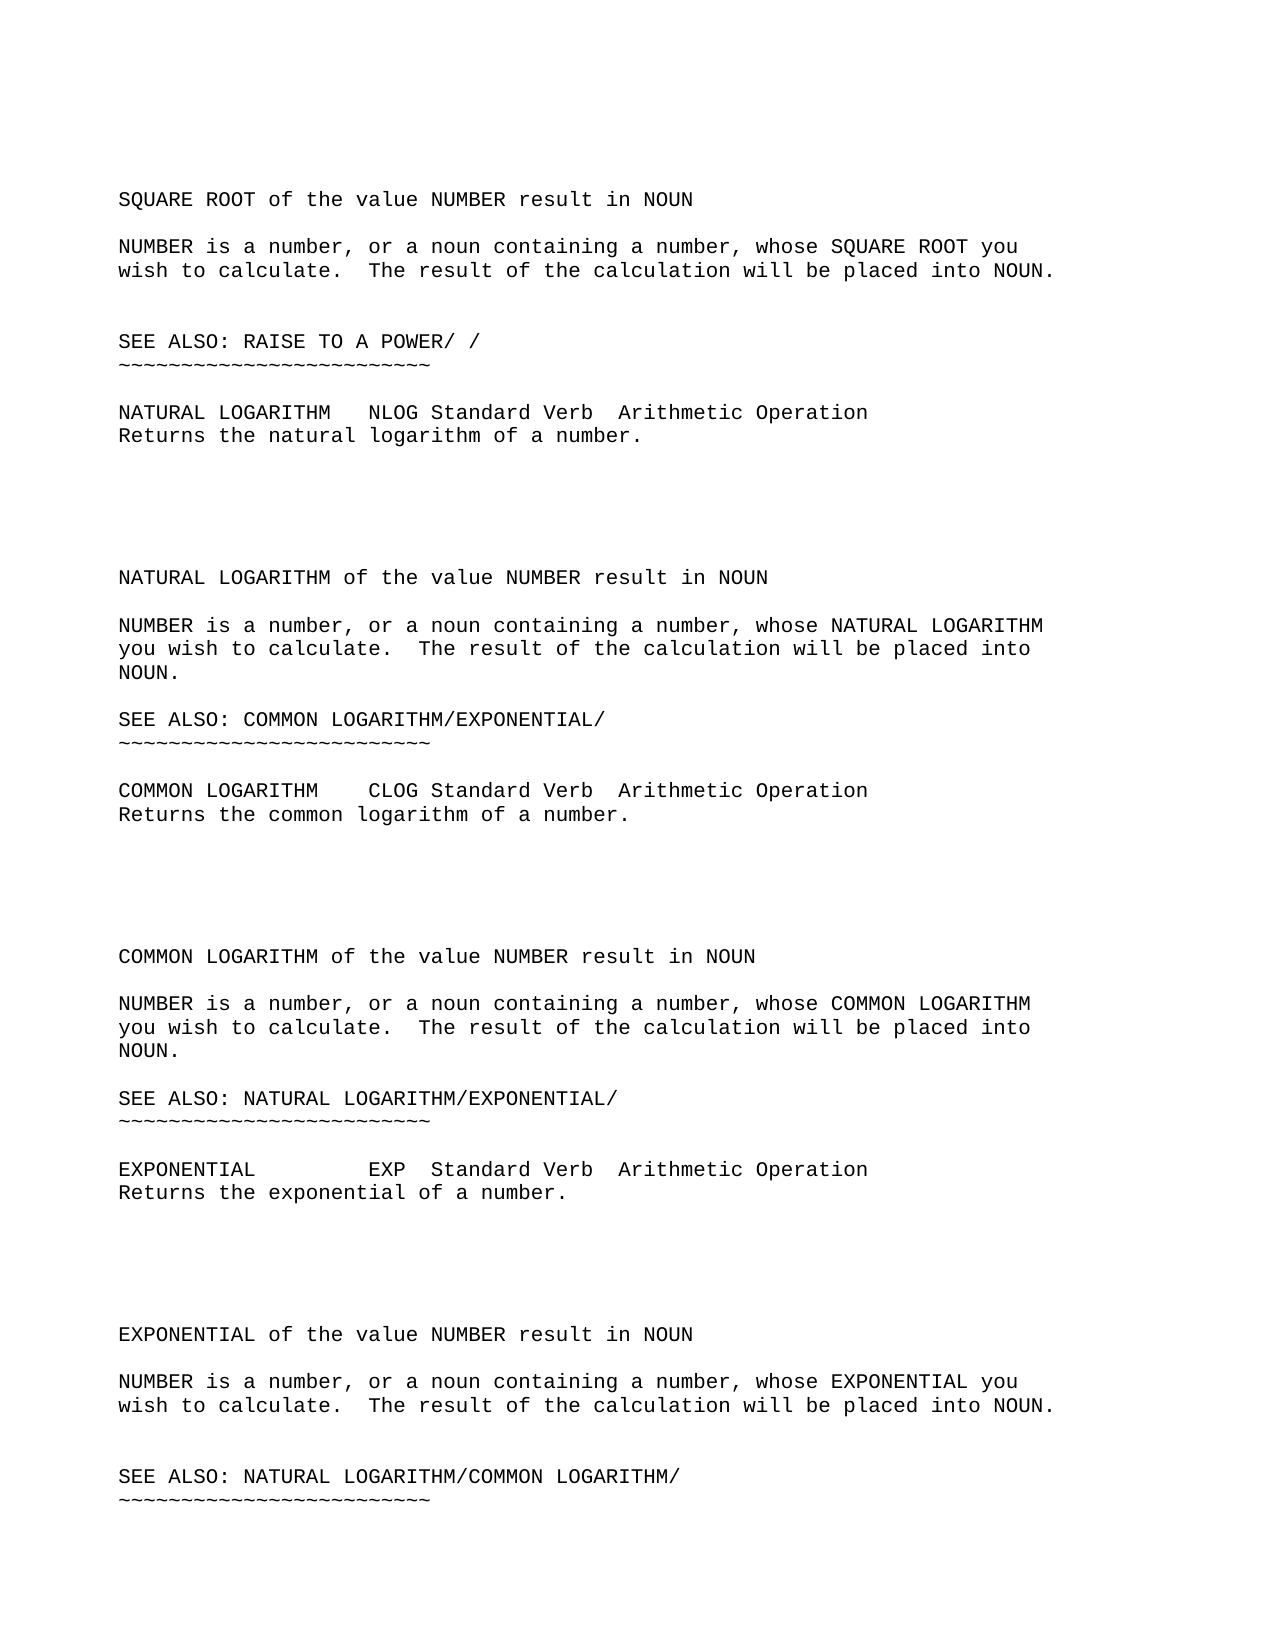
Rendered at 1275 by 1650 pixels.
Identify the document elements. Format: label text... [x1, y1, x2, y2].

text COMMON LOGARITHM of the value NUMBER result in NOUN [118, 946, 1157, 969]
text COMMON LOGARITHM CLOG Standard Verb Arithmetic Operation [118, 780, 1157, 804]
text NATURAL LOGARITHM NLOG Standard Verb Arithmetic Operation [118, 402, 1157, 426]
text wish to calculate. The result of the calculation will be placed into NOUN. [118, 1395, 1157, 1419]
text wish to calculate. The result of the calculation will be placed into NOUN. [118, 260, 1157, 284]
text SQUARE ROOT of the value NUMBER result in NOUN [118, 189, 1157, 213]
text ~~~~~~~~~~~~~~~~~~~~~~~~~ [118, 1489, 1157, 1513]
text Returns the common logarithm of a number. [118, 804, 1157, 827]
text EXPONENTIAL of the value NUMBER result in NOUN [118, 1324, 1157, 1348]
text NATURAL LOGARITHM of the value NUMBER result in NOUN [118, 567, 1157, 591]
text Returns the exponential of a number. [118, 1182, 1157, 1206]
text SEE ALSO: NATURAL LOGARITHM/EXPONENTIAL/ [118, 1088, 1157, 1111]
text NUMBER is a number, or a noun containing a number, whose COMMON LOGARITHM [118, 993, 1157, 1017]
text SEE ALSO: RAISE TO A POWER/ / [118, 331, 1157, 354]
text NOUN. [118, 662, 1157, 686]
text SEE ALSO: NATURAL LOGARITHM/COMMON LOGARITHM/ [118, 1466, 1157, 1489]
text ~~~~~~~~~~~~~~~~~~~~~~~~~ [118, 733, 1157, 757]
text you wish to calculate. The result of the calculation will be placed into [118, 1017, 1157, 1040]
text ~~~~~~~~~~~~~~~~~~~~~~~~~ [118, 354, 1157, 378]
text ~~~~~~~~~~~~~~~~~~~~~~~~~ [118, 1111, 1157, 1135]
text EXPONENTIAL EXP Standard Verb Arithmetic Operation [118, 1158, 1157, 1182]
text Returns the natural logarithm of a number. [118, 426, 1157, 449]
text SEE ALSO: COMMON LOGARITHM/EXPONENTIAL/ [118, 709, 1157, 733]
text NUMBER is a number, or a noun containing a number, whose NATURAL LOGARITHM [118, 615, 1157, 638]
text NOUN. [118, 1040, 1157, 1064]
text NUMBER is a number, or a noun containing a number, whose SQUARE ROOT you [118, 236, 1157, 260]
text you wish to calculate. The result of the calculation will be placed into [118, 638, 1157, 662]
text NUMBER is a number, or a noun containing a number, whose EXPONENTIAL you [118, 1371, 1157, 1395]
